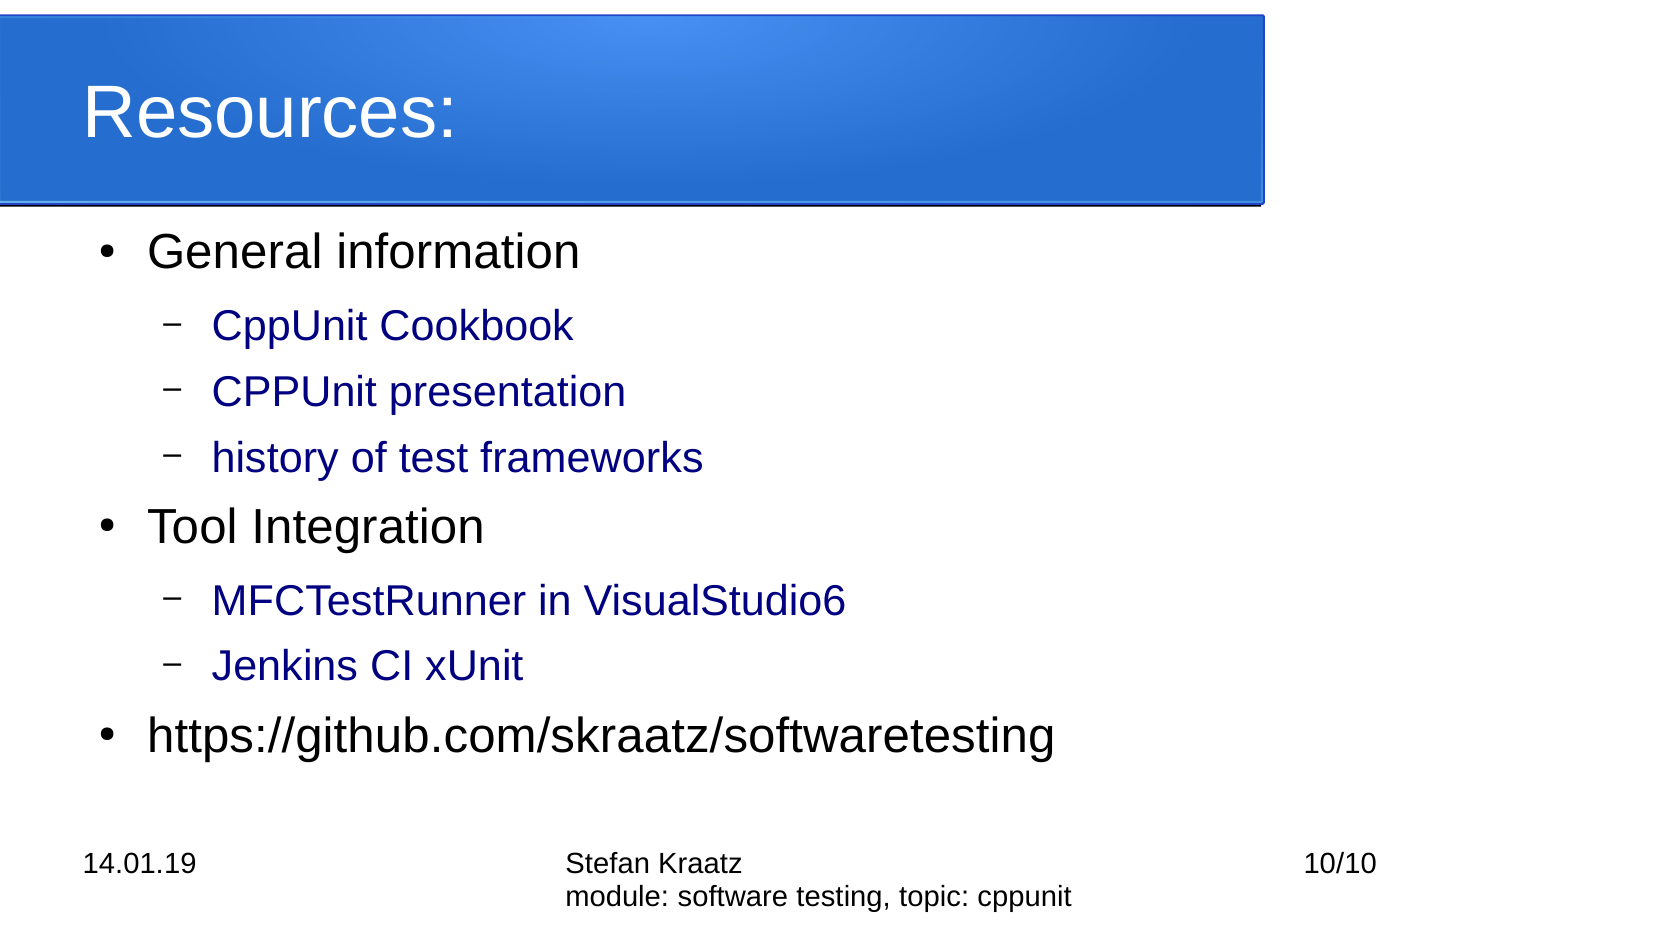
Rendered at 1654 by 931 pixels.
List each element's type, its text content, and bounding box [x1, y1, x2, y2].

list General information CppUnit Cookbook CPPUnit presentation history of test frameworks Tool Integration MFCTestRunner in VisualStudio6 Jenkins CI xUnit https://github.com/skraatz/softwaretesting [82, 224, 1571, 764]
title Resources: [82, 35, 1235, 189]
